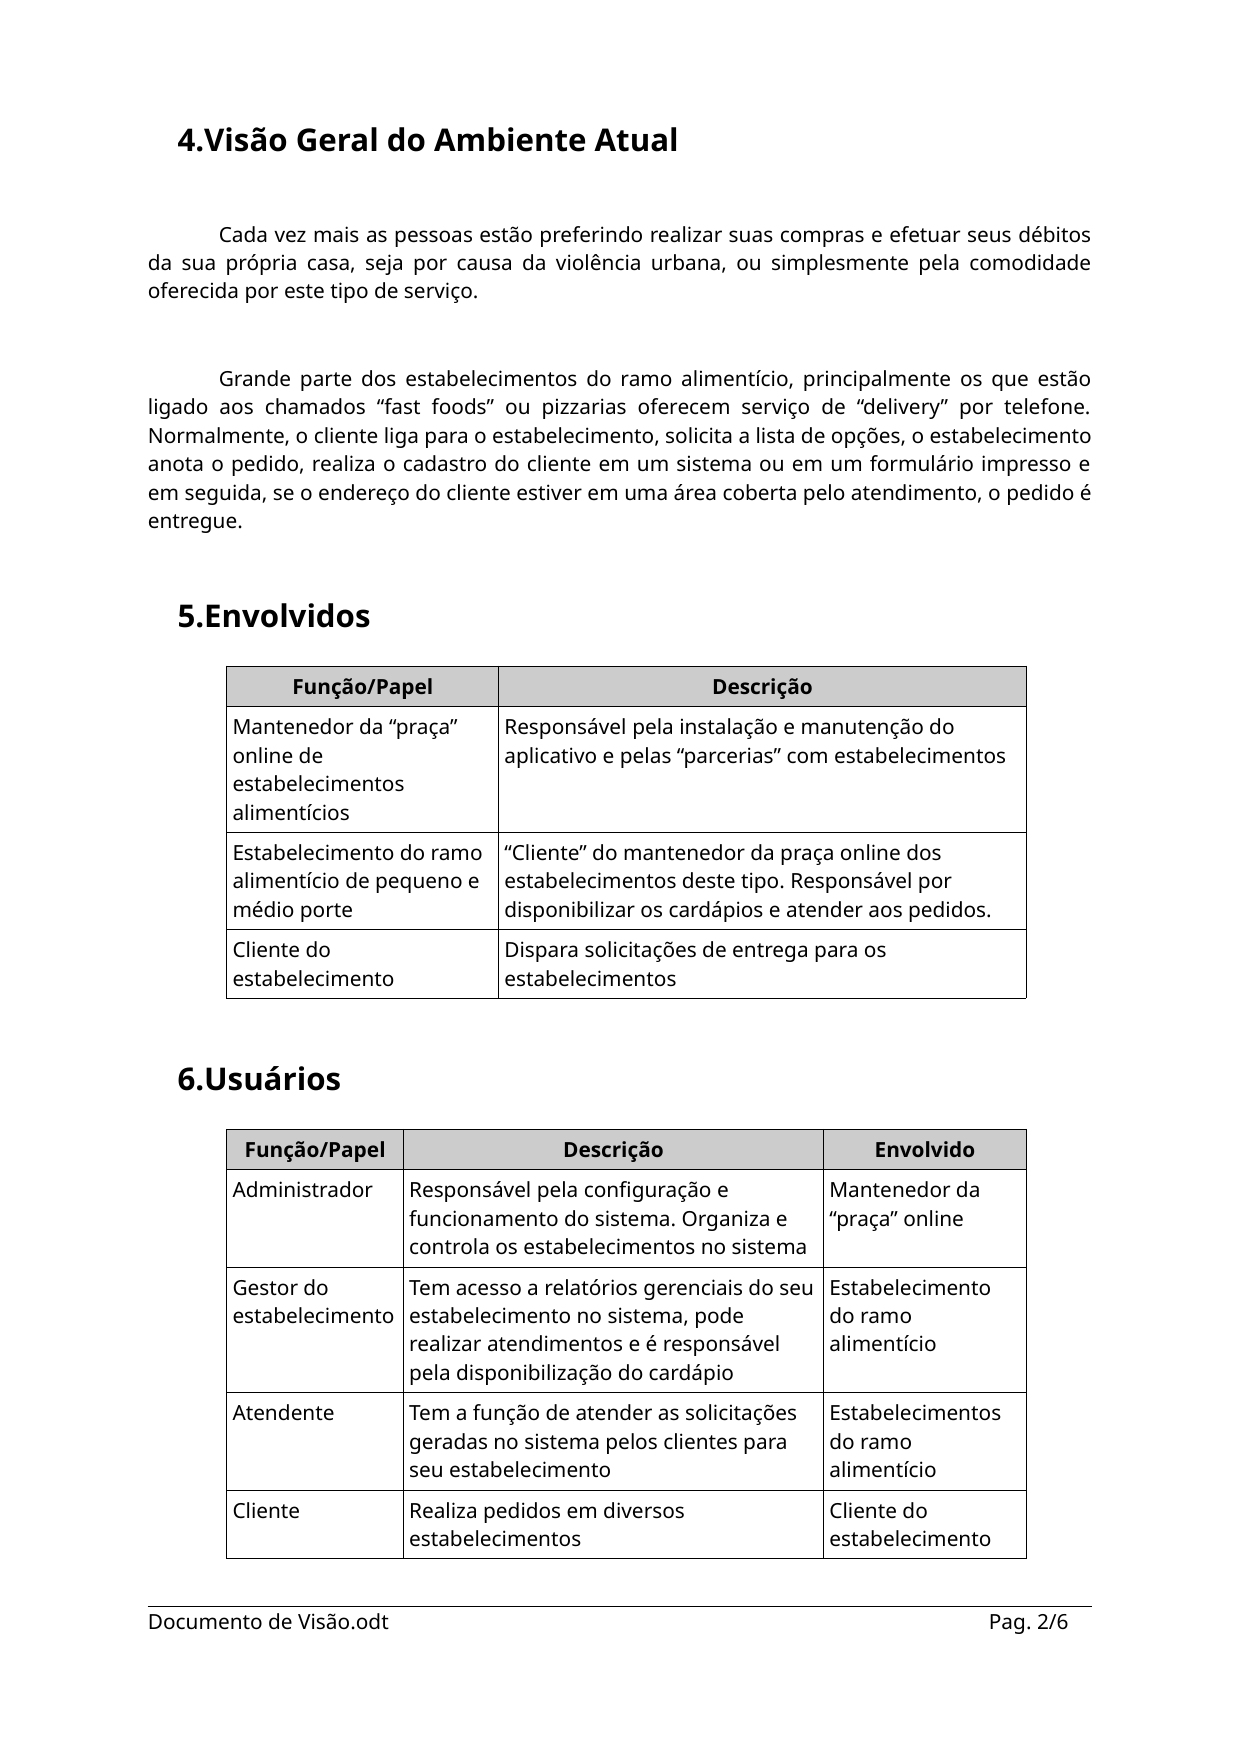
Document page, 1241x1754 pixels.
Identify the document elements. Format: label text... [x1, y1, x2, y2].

table_cell Responsável pela configuração e funcionamento do sistema. Organiza e controla os estabelecimentos no sistema [404, 1170, 823, 1266]
table_cell Estabelecimento do ramo alimentício [824, 1268, 1026, 1392]
table_header Função/Papel [227, 667, 498, 706]
table_cell Dispara solicitações de entrega para os estabelecimentos [499, 930, 1026, 998]
table_cell Tem a função de atender as solicitações geradas no sistema pelos clientes para seu estabelecimento [404, 1393, 823, 1489]
table_cell Cliente [227, 1491, 403, 1558]
table_cell Estabelecimentos do ramo alimentício [824, 1393, 1026, 1489]
table_cell Realiza pedidos em diversos estabelecimentos [404, 1491, 823, 1558]
table_cell Cliente do estabelecimento [824, 1491, 1026, 1558]
table_cell Responsável pela instalação e manutenção do aplicativo e pelas “parcerias” com estabelecimentos [499, 707, 1026, 832]
table_header Descrição [404, 1130, 823, 1169]
text Cada vez mais as pessoas estão preferindo realizar suas compras e efetuar seus débitos da sua própria casa, seja por causa da violência urbana, ou simplesmente pela comodidade oferecida por este tipo de serviço. [148, 220, 1092, 305]
table_cell Tem acesso a relatórios gerenciais do seu estabelecimento no sistema, pode realizar atendimentos e é responsável pela disponibilização do cardápio [404, 1268, 823, 1392]
table_cell Administrador [227, 1170, 403, 1266]
table_cell Gestor do estabelecimento [227, 1268, 403, 1392]
table_cell “Cliente” do mantenedor da praça online dos estabelecimentos deste tipo. Responsável por disponibilizar os cardápios e atender aos pedidos. [499, 833, 1026, 929]
table_cell Cliente do estabelecimento [227, 930, 498, 998]
table_cell Mantenedor da “praça” online de estabelecimentos alimentícios [227, 707, 498, 832]
table_cell Atendente [227, 1393, 403, 1489]
table_header Envolvido [824, 1130, 1026, 1169]
table_header Função/Papel [227, 1130, 403, 1169]
subtitle Usuários [148, 1057, 1092, 1099]
table_cell Estabelecimento do ramo alimentício de pequeno e médio porte [227, 833, 498, 929]
subtitle Envolvidos [148, 593, 1092, 636]
text Grande parte dos estabelecimentos do ramo alimentício, principalmente os que estão ligado aos chamados “fast foods” ou pizzarias oferecem serviço de “delivery” por telefone. Normalmente, o cliente liga para o estabelecimento, solicita a lista de opções, o estabelecimento anota o pedido, realiza o cadastro do cliente em um sistema ou em um formulário impresso e em seguida, se o endereço do cliente estiver em uma área coberta pelo atendimento, o pedido é entregue. [148, 364, 1092, 534]
table_header Descrição [499, 667, 1026, 706]
subtitle Visão Geral do Ambiente Atual [148, 118, 1092, 161]
table_cell Mantenedor da “praça” online [824, 1170, 1026, 1266]
